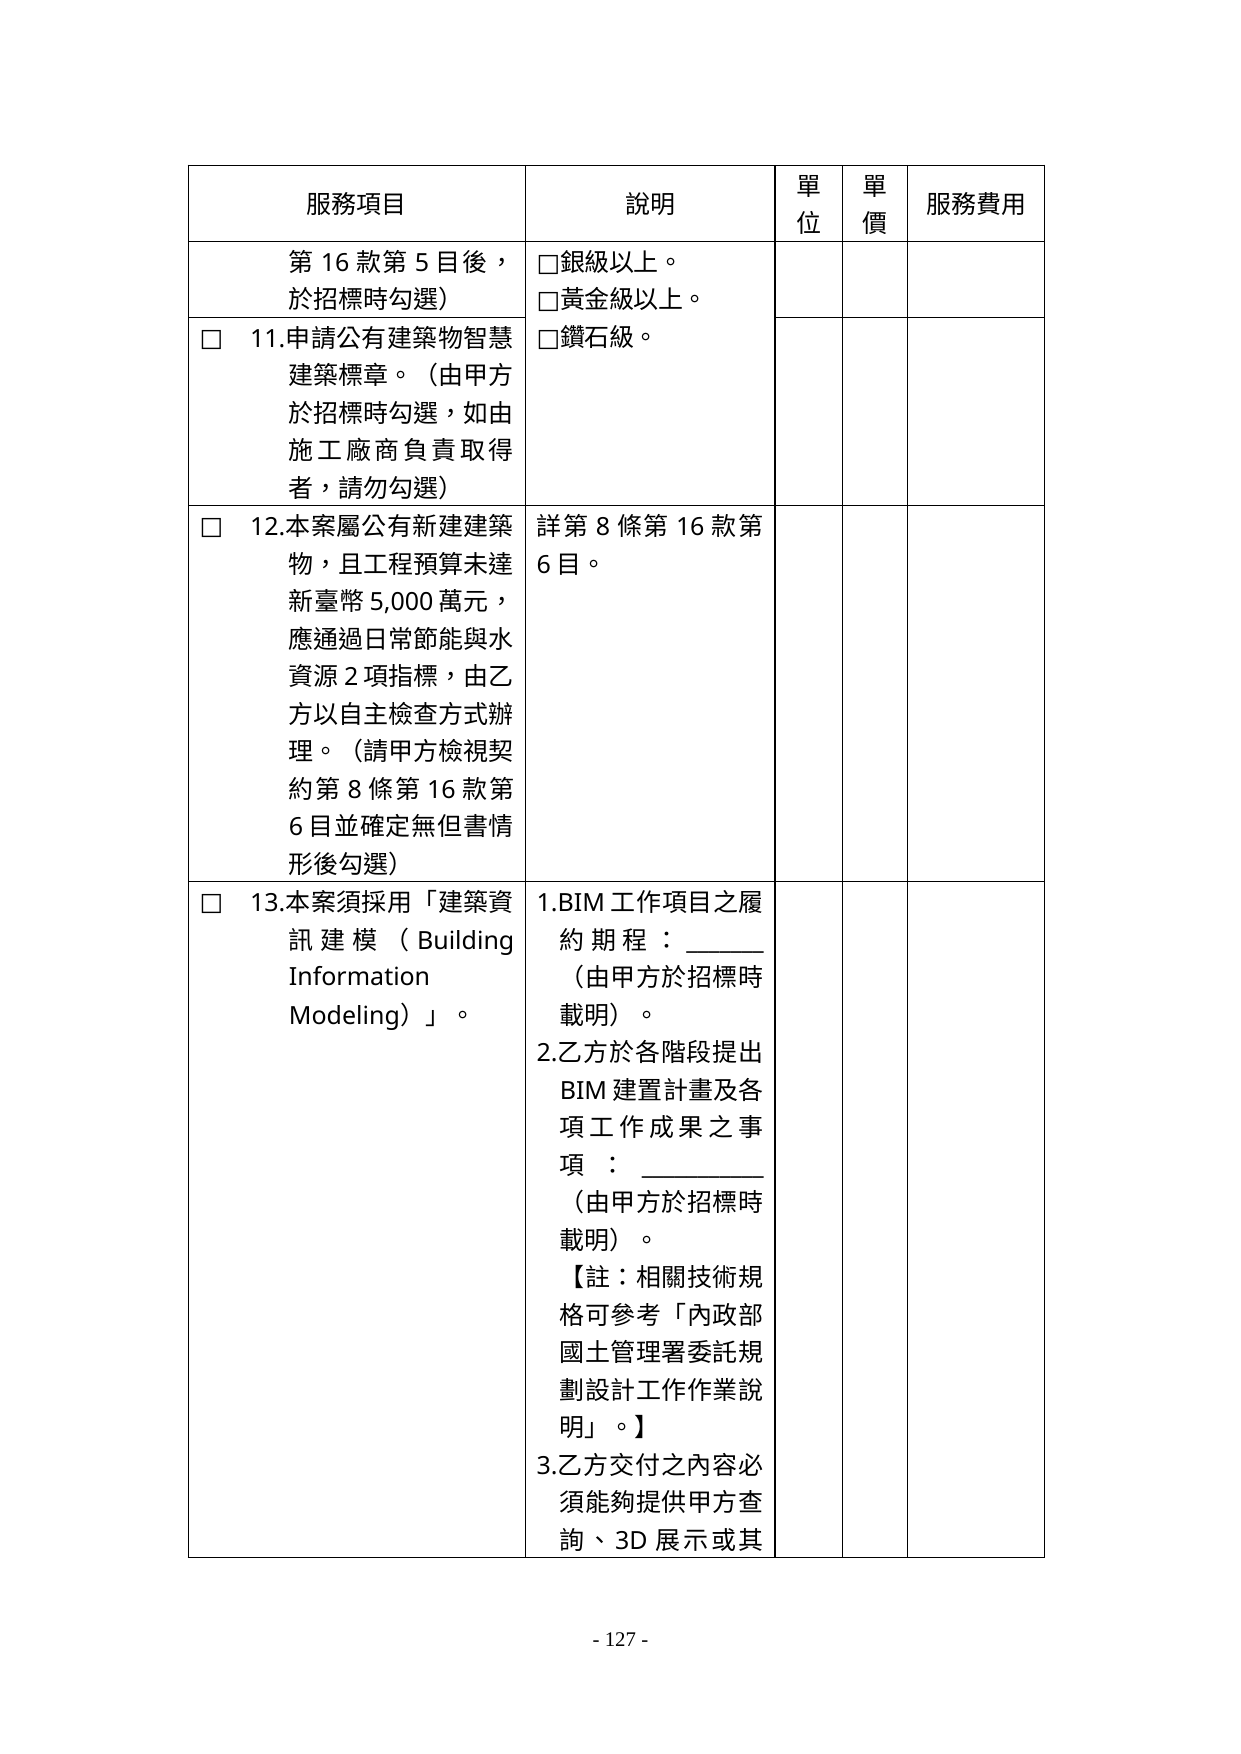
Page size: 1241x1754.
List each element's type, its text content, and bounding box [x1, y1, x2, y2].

table_cell [189, 242, 239, 317]
table_header 服務項目 [189, 166, 525, 241]
table_header 單位 [776, 166, 842, 241]
table_cell [908, 242, 1044, 317]
table_cell [908, 882, 1044, 1557]
table_cell 第16款第5目後，於招標時勾選） [239, 242, 525, 317]
table_cell [776, 318, 842, 505]
table_cell 本案須採用「建築資訊建模（Building Information Modeling）」。 [239, 882, 525, 1557]
table_cell [908, 318, 1044, 505]
table_cell [843, 506, 907, 881]
table_cell □ [189, 318, 239, 505]
table_header 單價 [843, 166, 907, 241]
table_cell 詳第8條第16款第6目。 [526, 506, 774, 881]
table_cell [908, 506, 1044, 881]
table_cell 申請公有建築物智慧建築標章。（由甲方於招標時勾選，如由施工廠商負責取得者，請勿勾選） [239, 318, 525, 505]
table_cell 本案屬公有新建建築物，且工程預算未達新臺幣5,000萬元，應通過日常節能與水資源2項指標，由乙方以自主檢查方式辦理。（請甲方檢視契約第8條第16款第6目並確定無但書情形後勾選） [239, 506, 525, 881]
table_cell BIM工作項目之履約期程：_______（由甲方於招標時載明）。 乙方於各階段提出BIM建置計畫及各項工作成果之事項：___________（由甲方於招標時載明）。 【註：相關技術規格可參考「內政部國土管理署委託規劃設計工作作業說明」。】 乙方交付之內容必須能夠提供甲方查詢、3D展示或其 [526, 882, 774, 1557]
table_cell [776, 506, 842, 881]
table_cell [776, 242, 842, 317]
table_cell [843, 318, 907, 505]
table_cell [843, 242, 907, 317]
table_cell □銀級以上。 □黃金級以上。 □鑽石級。 [526, 242, 774, 505]
table_header 服務費用 [908, 166, 1044, 241]
table_header 說明 [526, 166, 774, 241]
table_cell □ [189, 882, 239, 1557]
table_cell [843, 882, 907, 1557]
table_cell [776, 882, 842, 1557]
table_cell □ [189, 506, 239, 881]
